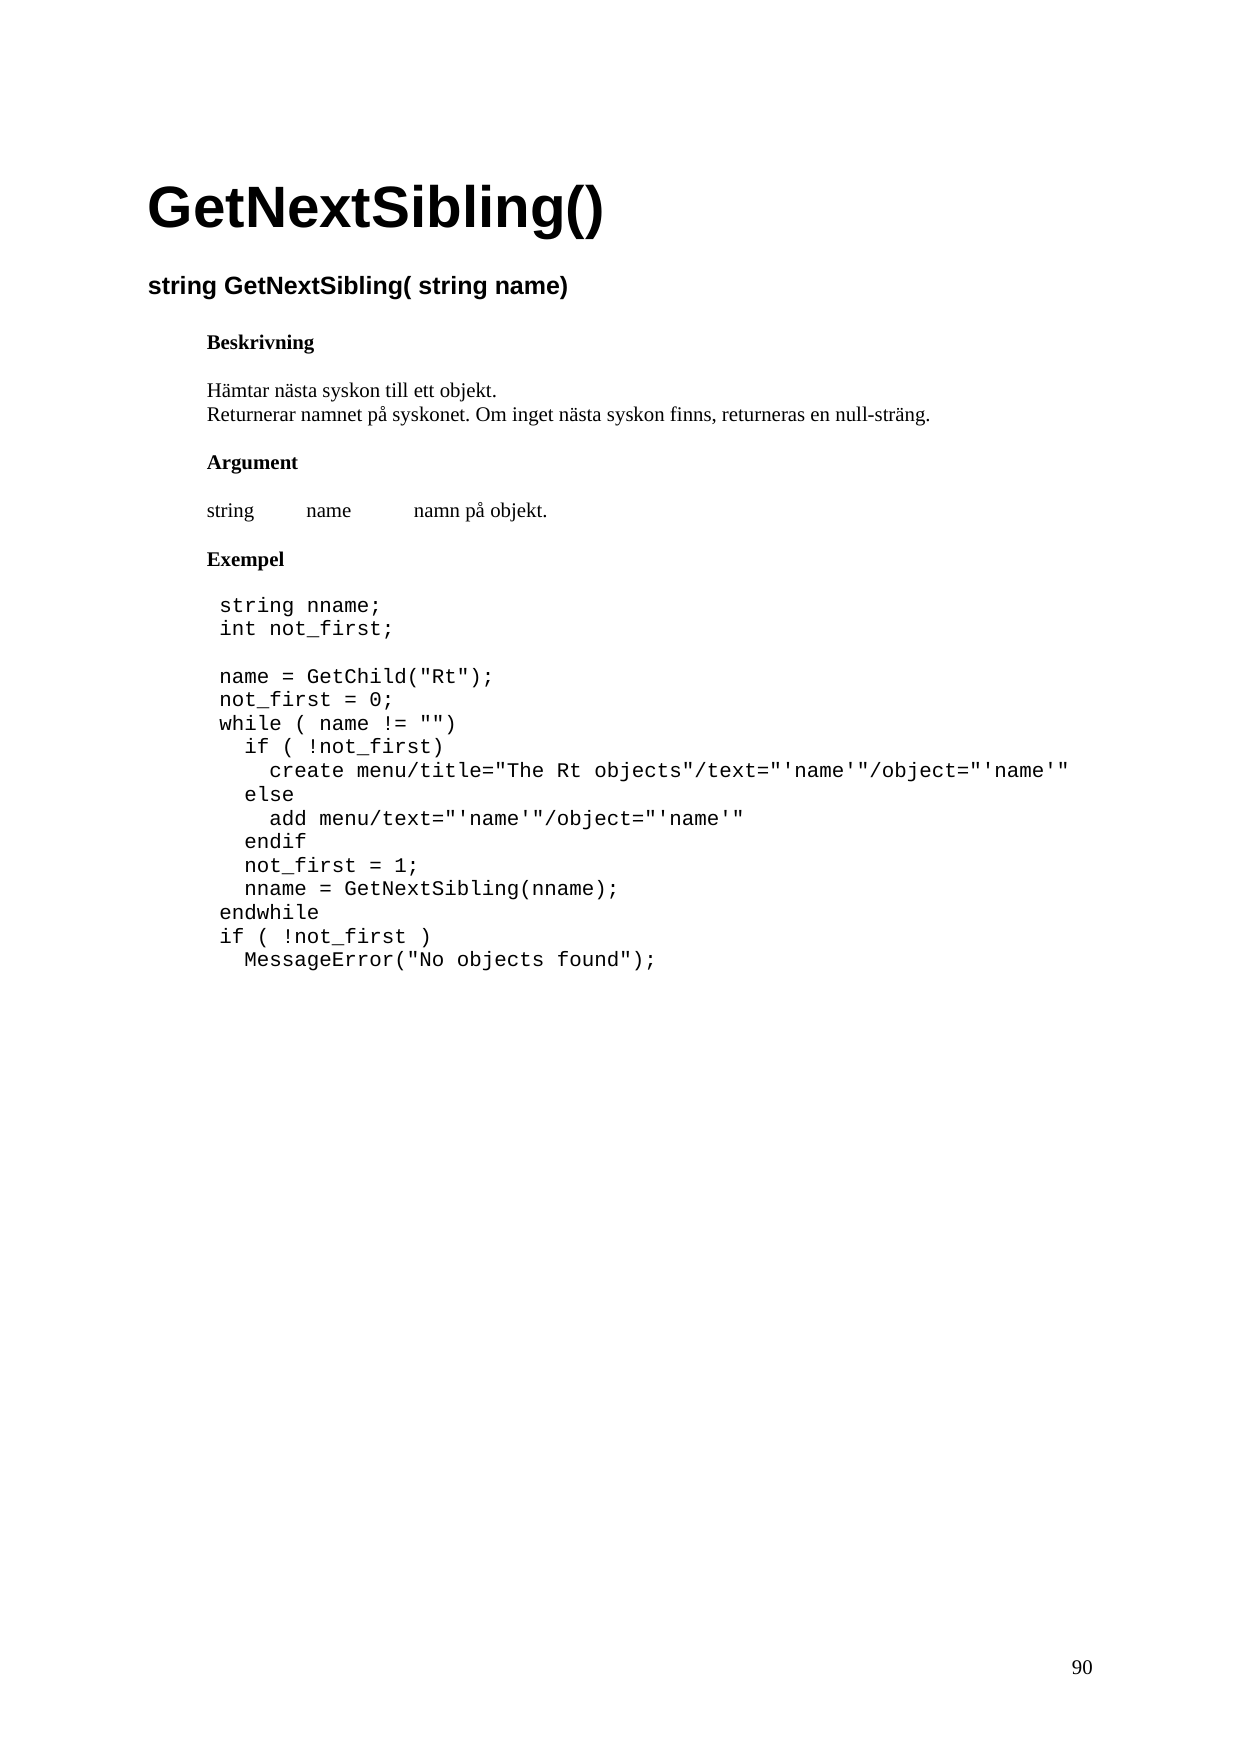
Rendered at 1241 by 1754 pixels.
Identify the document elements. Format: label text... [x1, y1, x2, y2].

text endwhile [207, 902, 1093, 926]
text name = GetChild("Rt"); [207, 666, 1093, 689]
text nname = GetNextSibling(nname); [207, 878, 1093, 902]
text not_first = 1; [207, 855, 1093, 878]
text Exempel [207, 547, 1093, 571]
text Beskrivning [207, 330, 1093, 354]
text add menu/text="'name'"/object="'name'" [207, 807, 1093, 831]
text if ( !not_first) [207, 737, 1093, 760]
subtitle GetNextSibling() [148, 173, 1093, 240]
text string name namn på objekt. [207, 498, 1093, 522]
text not_first = 0; [207, 689, 1093, 713]
text Returnerar namnet på syskonet. Om inget nästa syskon finns, returneras en null-sträng. [207, 402, 1093, 426]
text create menu/title="The Rt objects"/text="'name'"/object="'name'" [207, 760, 1093, 784]
text Argument [207, 450, 1093, 474]
text MessageError("No objects found"); [207, 949, 1093, 973]
subtitle string GetNextSibling( string name) [148, 271, 1093, 300]
text Hämtar nästa syskon till ett objekt. [207, 378, 1093, 402]
text string nname; [207, 595, 1093, 618]
text else [207, 784, 1093, 807]
text endif [207, 831, 1093, 855]
text while ( name != "") [207, 713, 1093, 737]
text if ( !not_first ) [207, 926, 1093, 949]
text int not_first; [207, 618, 1093, 642]
